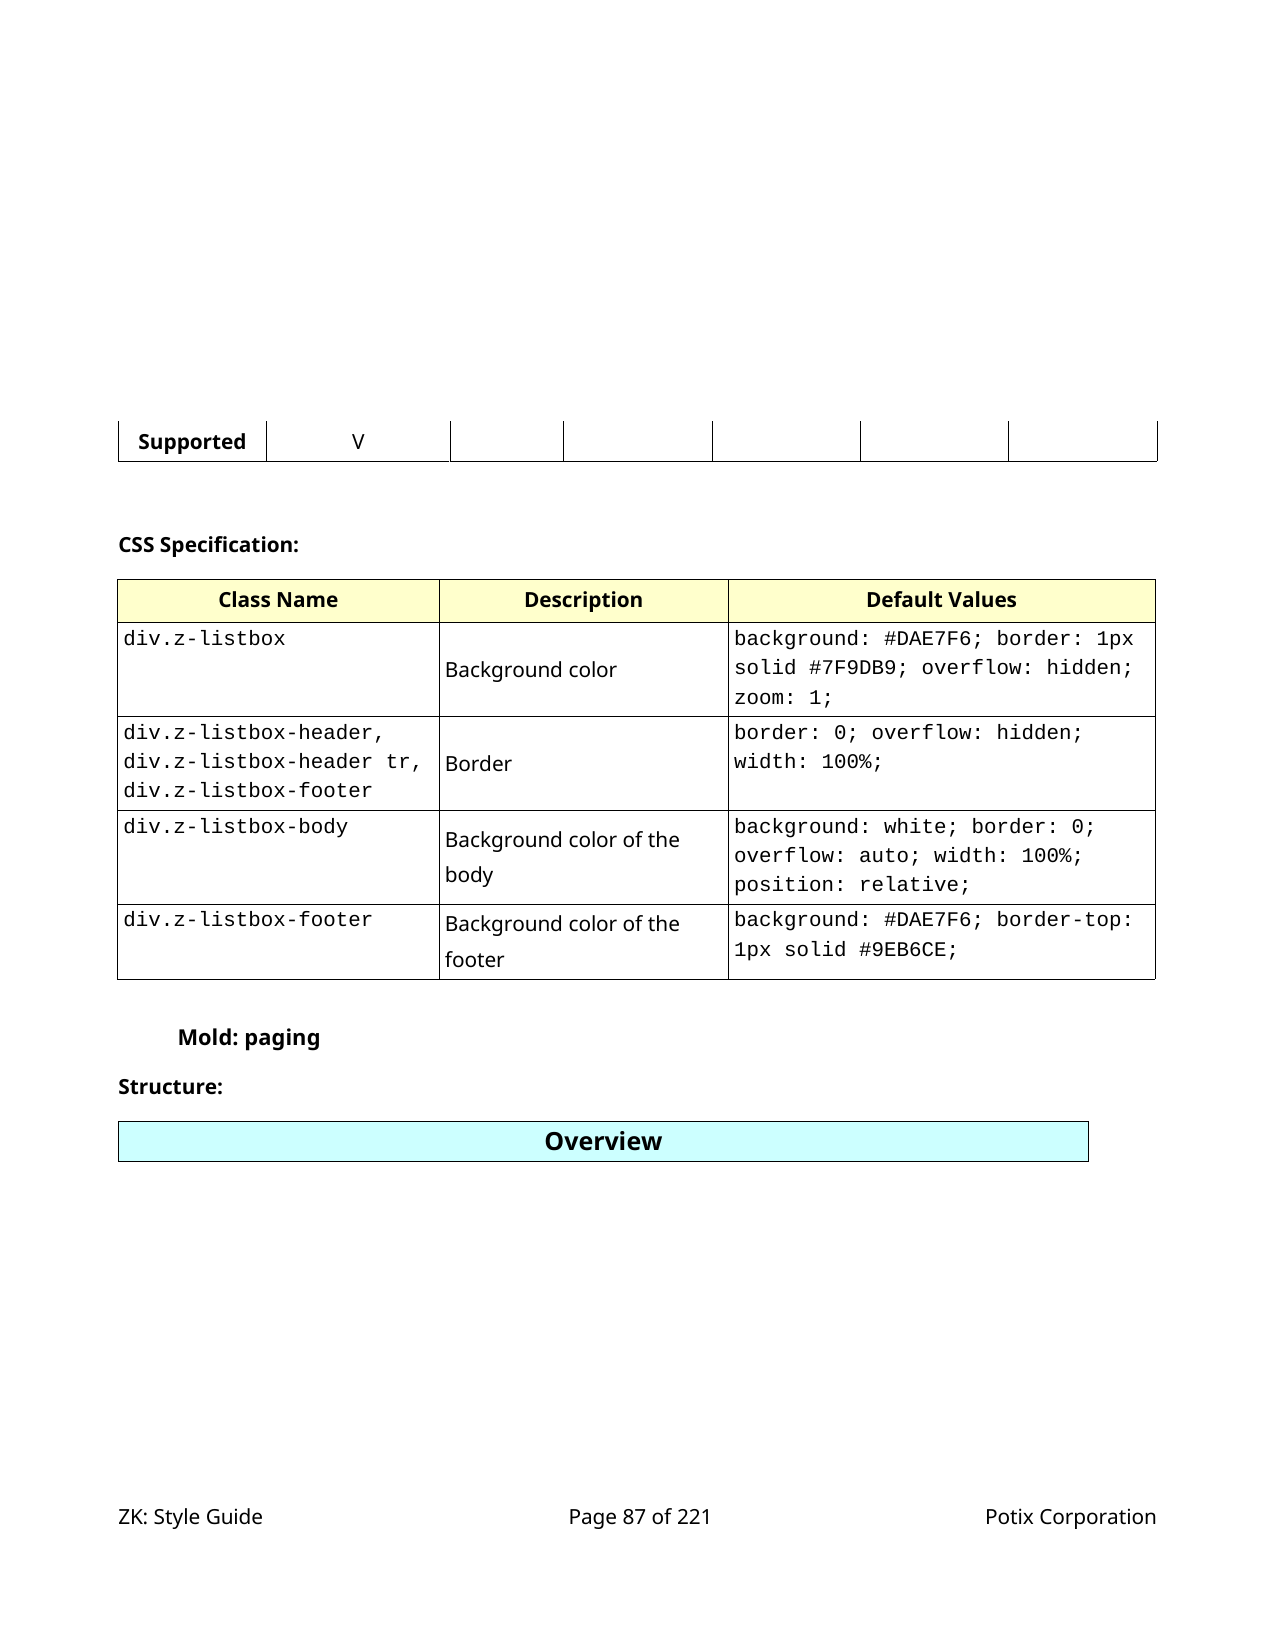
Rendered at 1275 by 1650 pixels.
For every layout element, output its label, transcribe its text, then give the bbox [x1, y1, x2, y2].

table_cell [1009, 421, 1157, 461]
table_cell Background color of the footer [440, 905, 728, 979]
subtitle Mold: paging [177, 1021, 1157, 1051]
table_cell div.z-listbox-footer [118, 905, 439, 979]
table_cell [861, 421, 1008, 461]
table_header Default Values [729, 580, 1155, 622]
table_cell V [267, 421, 449, 461]
table_cell border: 0; overflow: hidden; width: 100%; [729, 717, 1155, 810]
table_cell div.z-listbox-body [118, 811, 439, 904]
text CSS Specification: [118, 530, 1157, 559]
table_cell background: #DAE7F6; border-top: 1px solid #9EB6CE; [729, 905, 1155, 979]
text Structure: [118, 1072, 1157, 1100]
table_header Description [440, 580, 728, 622]
table_cell div.z-listbox [118, 623, 439, 716]
table_header Class Name [118, 580, 439, 622]
table_cell background: white; border: 0; overflow: auto; width: 100%; position: relative; [729, 811, 1155, 904]
table_cell background: #DAE7F6; border: 1px solid #7F9DB9; overflow: hidden; zoom: 1; [729, 623, 1155, 716]
table_cell Supported [119, 421, 266, 461]
table_cell [713, 421, 860, 461]
table_cell Background color [440, 623, 728, 716]
table_cell Border [440, 717, 728, 810]
table_cell [451, 421, 563, 461]
table_cell [564, 421, 712, 461]
table_header Overview [119, 1122, 1088, 1161]
table_cell Background color of the body [440, 811, 728, 904]
table_cell div.z-listbox-header, div.z-listbox-header tr, div.z-listbox-footer [118, 717, 439, 810]
